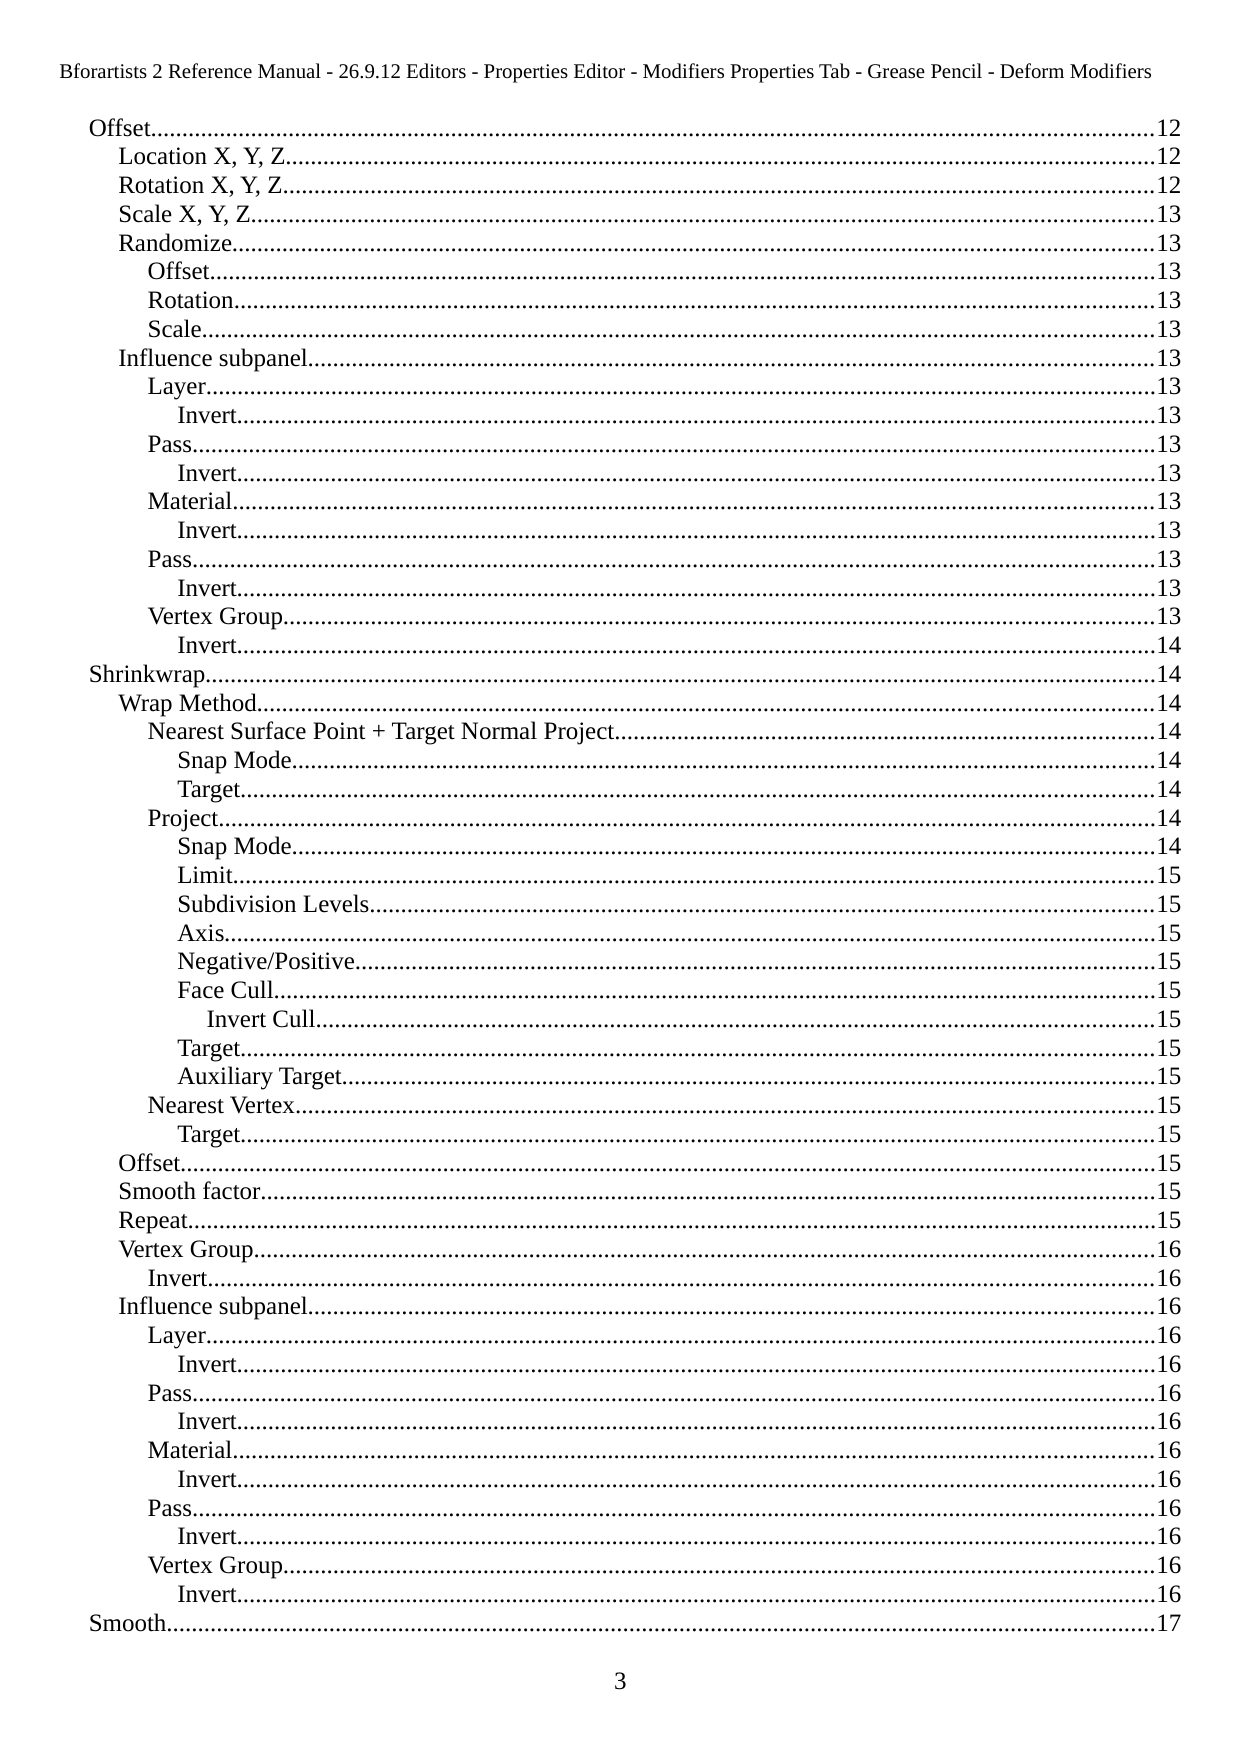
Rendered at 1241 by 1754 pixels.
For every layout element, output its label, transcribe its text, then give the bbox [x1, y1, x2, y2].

text Snap Mode 14 [177, 745, 1181, 774]
text Material 13 [147, 486, 1181, 515]
text Face Cull 15 [177, 975, 1181, 1004]
text Influence subpanel 13 [118, 343, 1181, 371]
text Invert 16 [147, 1263, 1181, 1291]
text Snap Mode 14 [177, 831, 1181, 860]
text Layer 16 [147, 1320, 1181, 1349]
text Limit 15 [177, 860, 1181, 889]
text Invert 14 [177, 630, 1181, 659]
text Pass 13 [147, 544, 1181, 573]
text Rotation 13 [147, 285, 1181, 314]
text Rotation X, Y, Z 12 [118, 170, 1181, 199]
text Target 14 [177, 774, 1181, 803]
text Negative/Positive 15 [177, 946, 1181, 975]
text Offset 13 [147, 256, 1181, 285]
text Axis 15 [177, 918, 1181, 946]
text Influence subpanel 16 [118, 1291, 1181, 1320]
text Vertex Group 13 [147, 601, 1181, 630]
text Smooth 17 [88, 1608, 1181, 1636]
text Nearest Surface Point + Target Normal Project 14 [147, 716, 1181, 745]
text Smooth factor 15 [118, 1176, 1181, 1205]
text Vertex Group 16 [118, 1234, 1181, 1263]
text Scale X, Y, Z 13 [118, 199, 1181, 228]
text Location X, Y, Z 12 [118, 141, 1181, 170]
text Material 16 [147, 1435, 1181, 1464]
text Repeat 15 [118, 1205, 1181, 1234]
text Layer 13 [147, 371, 1181, 400]
text Project 14 [147, 803, 1181, 831]
text Invert 16 [177, 1406, 1181, 1435]
text Invert 13 [177, 400, 1181, 429]
text Invert 13 [177, 573, 1181, 601]
text Invert 16 [177, 1579, 1181, 1608]
text Offset 12 [88, 113, 1181, 141]
text Subdivision Levels 15 [177, 889, 1181, 918]
text Invert 16 [177, 1464, 1181, 1493]
text Nearest Vertex 15 [147, 1090, 1181, 1119]
text Invert 16 [177, 1521, 1181, 1550]
text Invert 13 [177, 458, 1181, 486]
text Invert Cull 15 [206, 1004, 1181, 1033]
text Wrap Method 14 [118, 688, 1181, 716]
text Randomize 13 [118, 228, 1181, 256]
text Invert 13 [177, 515, 1181, 544]
text Vertex Group 16 [147, 1550, 1181, 1579]
text Invert 16 [177, 1349, 1181, 1378]
text Pass 16 [147, 1493, 1181, 1521]
text Target 15 [177, 1033, 1181, 1061]
text Scale 13 [147, 314, 1181, 343]
text Auxiliary Target 15 [177, 1061, 1181, 1090]
text Pass 13 [147, 429, 1181, 458]
text Pass 16 [147, 1378, 1181, 1406]
text Target 15 [177, 1119, 1181, 1148]
text Shrinkwrap 14 [88, 659, 1181, 688]
text Offset 15 [118, 1148, 1181, 1176]
